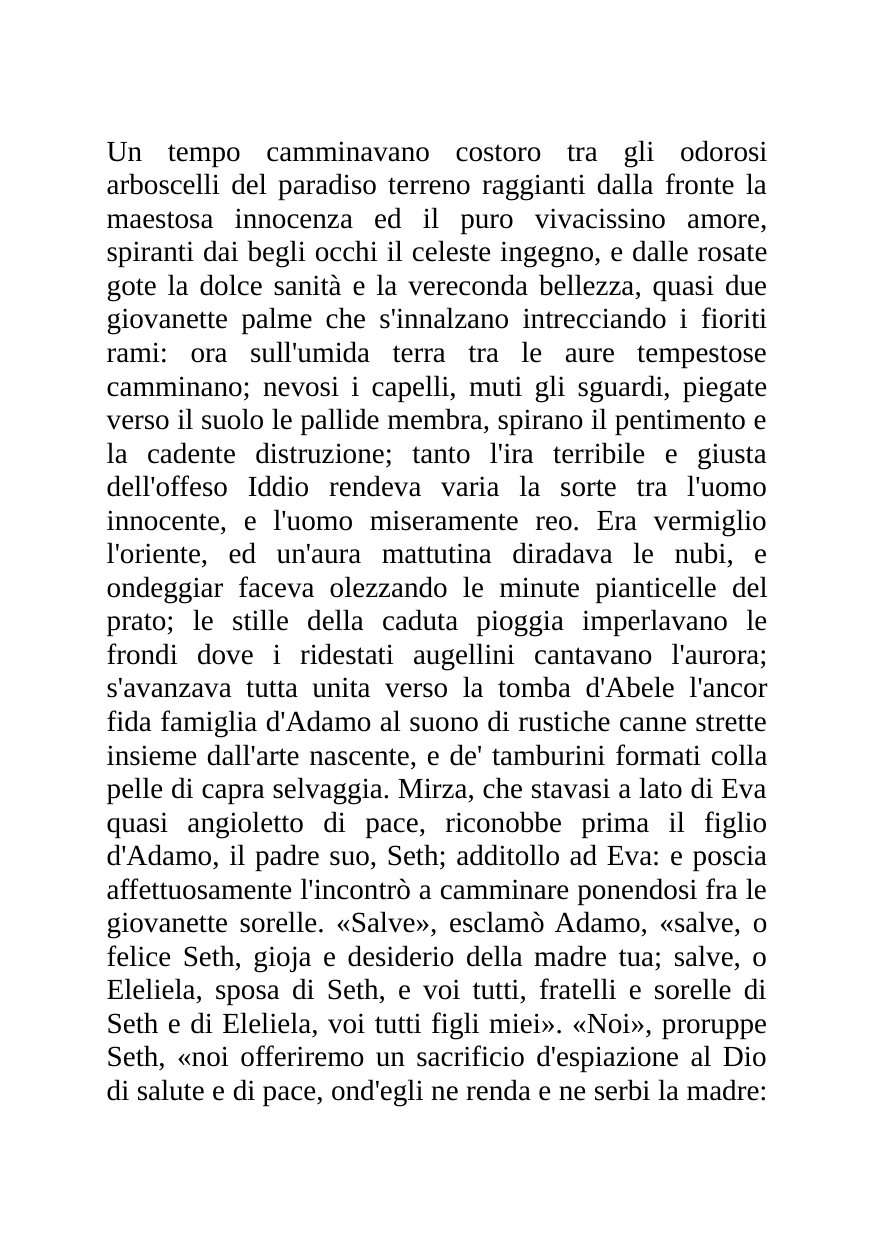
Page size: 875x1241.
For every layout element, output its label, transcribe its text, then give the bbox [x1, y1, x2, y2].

text Un tempo camminavano costoro tra gli odorosi arboscelli del paradiso terreno raggianti dalla fronte la maestosa innocenza ed il puro vivacissino amore, spiranti dai begli occhi il celeste ingegno, e dalle rosate gote la dolce sanità e la vereconda bellezza, quasi due giovanette palme che s'innalzano intrecciando i fioriti rami: ora sull'umida terra tra le aure tempestose camminano; nevosi i capelli, muti gli sguardi, piegate verso il suolo le pallide membra, spirano il pentimento e la cadente distruzione; tanto l'ira terribile e giusta dell'offeso Iddio rendeva varia la sorte tra l'uomo innocente, e l'uomo miseramente reo. Era vermiglio l'oriente, ed un'aura mattutina diradava le nubi, e ondeggiar faceva olezzando le minute pianticelle del prato; le stille della caduta pioggia imperlavano le frondi dove i ridestati augellini cantavano l'aurora; s'avanzava tutta unita verso la tomba d'Abele l'ancor fida famiglia d'Adamo al suono di rustiche canne strette insieme dall'arte nascente, e de' tamburini formati colla pelle di capra selvaggia. Mirza, che stavasi a lato di Eva quasi angioletto di pace, riconobbe prima il figlio d'Adamo, il padre suo, Seth; additollo ad Eva: e poscia affettuosamente l'incontrò a camminare ponendosi fra le giovanette sorelle. «Salve», esclamò Adamo, «salve, o felice Seth, gioja e desiderio della madre tua; salve, o Eleliela, sposa di Seth, e voi tutti, fratelli e sorelle di Seth e di Eleliela, voi tutti figli miei». «Noi», proruppe Seth, «noi offeriremo un sacrificio d'espiazione al Dio di salute e di pace, ond'egli ne renda e ne serbi la madre: [106, 134, 768, 1107]
